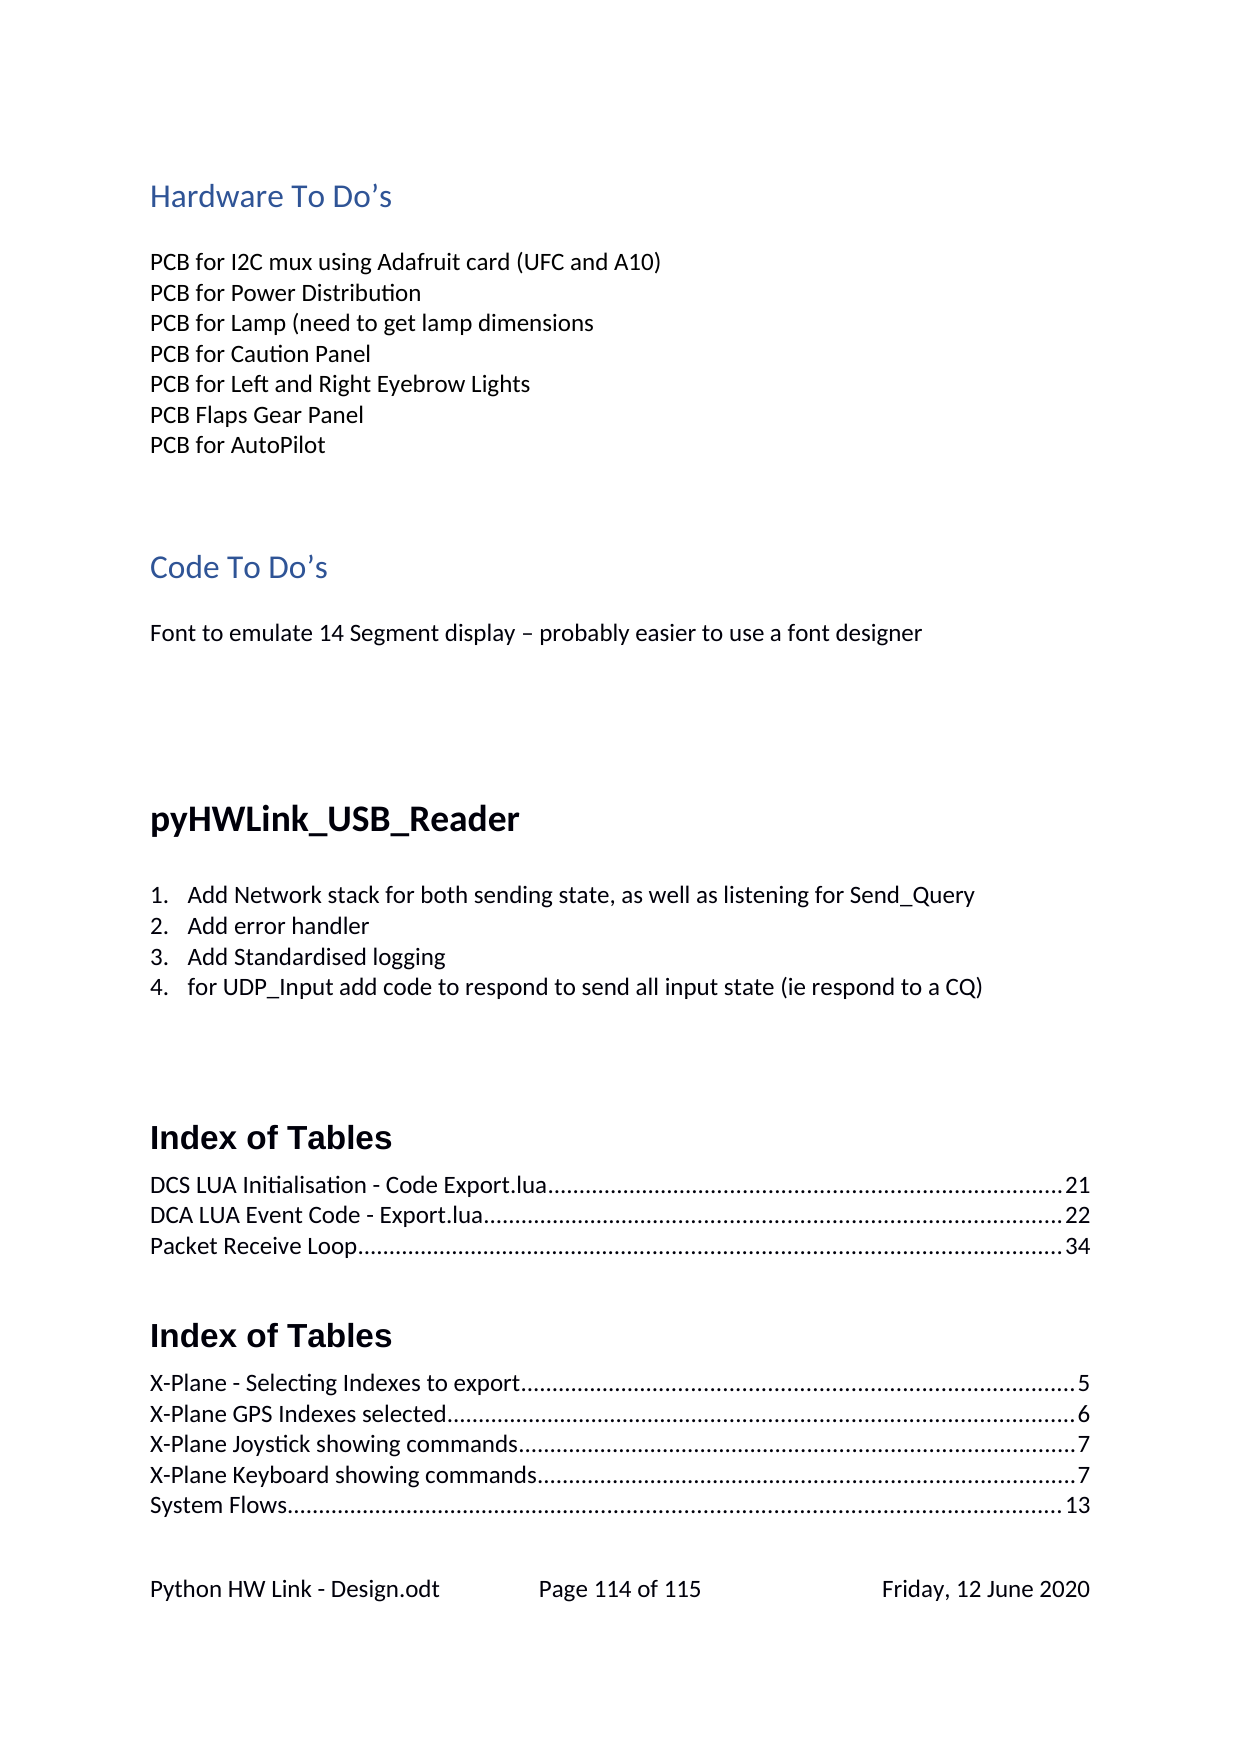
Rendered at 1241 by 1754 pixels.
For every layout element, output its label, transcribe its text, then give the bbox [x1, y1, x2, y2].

text X-Plane Keyboard showing commands 7 [150, 1459, 1090, 1489]
subtitle Hardware To Do’s [150, 175, 1090, 216]
text X-Plane Joystick showing commands 7 [150, 1428, 1090, 1459]
subtitle Code To Do’s [150, 546, 1090, 587]
list Add error handler [150, 910, 1090, 941]
list PCB for Left and Right Eyebrow Lights [150, 368, 1090, 399]
list PCB for Caution Panel [150, 338, 1090, 368]
list PCB for Lamp (need to get lamp dimensions [150, 307, 1090, 338]
list for UDP_Input add code to respond to send all input state (ie respond to a CQ) [150, 971, 1090, 1002]
text PCB for AutoPilot [150, 429, 1090, 460]
list PCB Flaps Gear Panel [150, 399, 1090, 429]
text X-Plane - Selecting Indexes to export 5 [150, 1367, 1090, 1398]
text Packet Receive Loop 34 [150, 1230, 1090, 1261]
text System Flows 13 [150, 1489, 1090, 1520]
text DCA LUA Event Code - Export.lua 22 [150, 1200, 1090, 1230]
subtitle Index of Tables [150, 1316, 1090, 1355]
list Add Standardised logging [150, 941, 1090, 971]
subtitle Index of Tables [150, 1118, 1090, 1157]
text X-Plane GPS Indexes selected 6 [150, 1398, 1090, 1428]
subtitle pyHWLink_USB_Reader [150, 795, 1090, 841]
text DCS LUA Initialisation - Code Export.lua 21 [150, 1169, 1090, 1200]
list Add Network stack for both sending state, as well as listening for Send_Query [150, 879, 1090, 910]
text Font to emulate 14 Segment display – probably easier to use a font designer [150, 617, 1090, 648]
list PCB for Power Distribution [150, 277, 1090, 307]
list PCB for I2C mux using Adafruit card (UFC and A10) [150, 246, 1090, 277]
